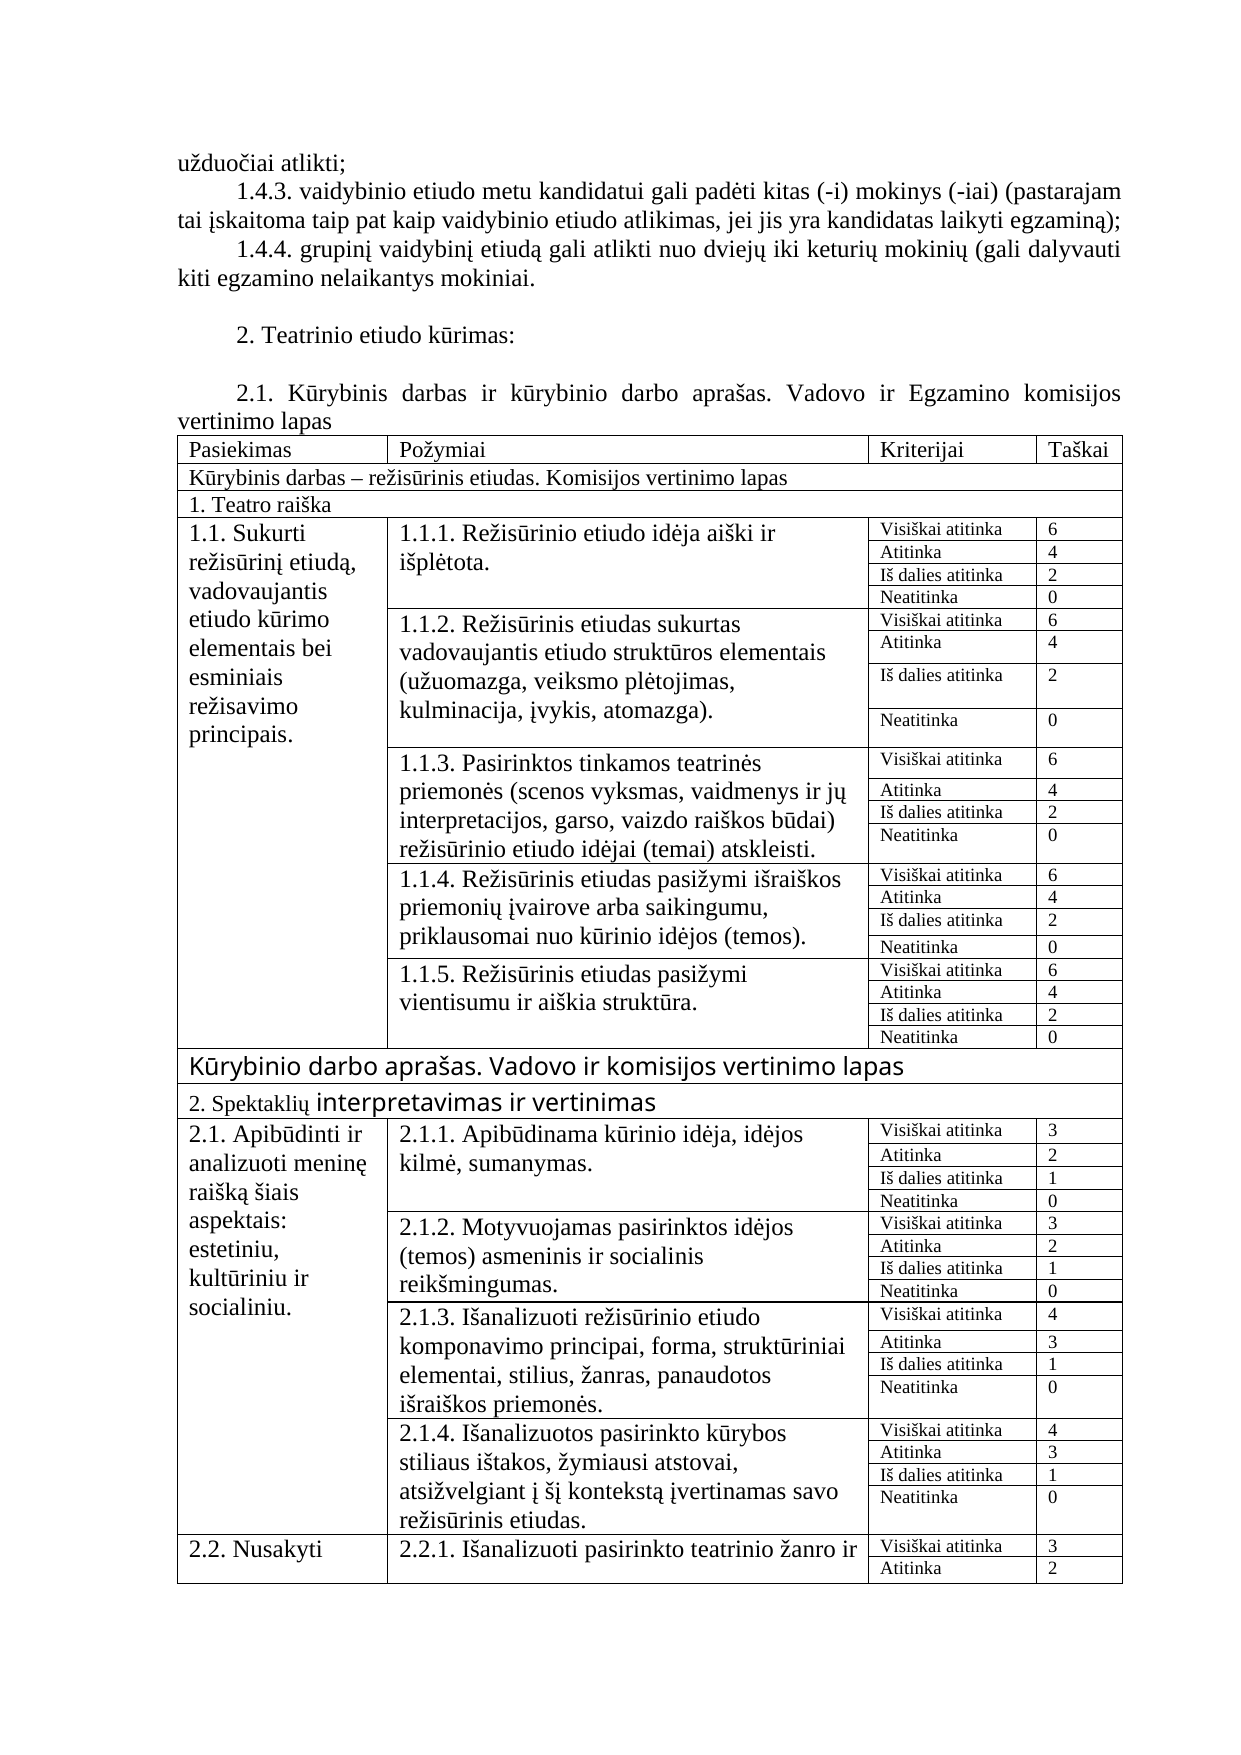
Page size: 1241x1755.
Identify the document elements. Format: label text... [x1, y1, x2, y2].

table_cell 3 [1037, 1119, 1122, 1143]
table_cell Atitinka [869, 541, 1036, 562]
table_cell 4 [1037, 886, 1122, 908]
table_cell 6 [1037, 748, 1122, 777]
table_cell Atitinka [869, 886, 1036, 908]
table_cell 1 [1037, 1464, 1122, 1485]
table_cell 3 [1037, 1535, 1122, 1556]
table_cell 6 [1037, 864, 1122, 885]
table_cell Iš dalies atitinka [869, 909, 1036, 935]
table_cell 2.1.2. Motyvuojamas pasirinktos idėjos (temos) asmeninis ir socialinis reikšmingumas. [388, 1212, 868, 1301]
table_cell 2.1.4. Išanalizuotos pasirinkto kūrybos stiliaus ištakos, žymiausi atstovai, atsižvelgiant į šį kontekstą įvertinamas savo režisūrinis etiudas. [388, 1419, 868, 1533]
table_cell 1 [1037, 1257, 1122, 1279]
table_cell Iš dalies atitinka [869, 564, 1036, 585]
table_cell 0 [1037, 586, 1122, 608]
table_cell 2.2. Nusakyti [178, 1535, 387, 1583]
table_cell Visiškai atitinka [869, 748, 1036, 777]
table_cell Atitinka [869, 631, 1036, 663]
table_cell Atitinka [869, 1441, 1036, 1463]
table_cell 0 [1037, 1376, 1122, 1417]
table_cell [1073, 464, 1097, 490]
table_cell Iš dalies atitinka [869, 664, 1036, 708]
table_cell 1.1.5. Režisūrinis etiudas pasižymi vientisumu ir aiškia struktūra. [388, 959, 868, 1048]
table_cell Visiškai atitinka [869, 518, 1036, 540]
table_cell Neatitinka [869, 1190, 1036, 1211]
table_cell Kūrybinio darbo aprašas. Vadovo ir komisijos vertinimo lapas [178, 1049, 1073, 1083]
table_cell 4 [1037, 1303, 1122, 1329]
table_cell Visiškai atitinka [869, 609, 1036, 630]
table_cell 2 [1037, 664, 1122, 708]
text 1.4.4. grupinį vaidybinį etiudą gali atlikti nuo dviejų iki keturių mokinių (gali dalyvauti kiti egzamino nelaikantys mokiniai. [177, 234, 1122, 291]
table_cell Iš dalies atitinka [869, 1167, 1036, 1188]
table_cell [1098, 464, 1122, 490]
table_header Pasiekimas [178, 436, 387, 462]
table_cell 3 [1037, 1441, 1122, 1463]
table_cell Atitinka [869, 1331, 1036, 1352]
table_cell 0 [1037, 1486, 1122, 1533]
table_header Taškai [1037, 436, 1122, 462]
table_cell [1073, 1084, 1097, 1118]
table_cell 4 [1037, 631, 1122, 663]
table_cell 2.2.1. Išanalizuoti pasirinkto teatrinio žanro ir [388, 1535, 868, 1583]
table_cell 1 [1037, 1167, 1122, 1188]
table_cell 2.1.1. Apibūdinama kūrinio idėja, idėjos kilmė, sumanymas. [388, 1119, 868, 1211]
table_cell 1.1.4. Režisūrinis etiudas pasižymi išraiškos priemonių įvairove arba saikingumu, priklausomai nuo kūrinio idėjos (temos). [388, 864, 868, 958]
table_cell Visiškai atitinka [869, 864, 1036, 885]
table_cell 4 [1037, 541, 1122, 562]
table_cell 3 [1037, 1212, 1122, 1234]
table_cell [1098, 491, 1122, 517]
text 2. Teatrinio etiudo kūrimas: [177, 320, 1122, 349]
table_cell 2 [1037, 1557, 1122, 1583]
table_cell 2 [1037, 909, 1122, 935]
table_cell Visiškai atitinka [869, 959, 1036, 980]
table_cell Visiškai atitinka [869, 1212, 1036, 1234]
table_cell 0 [1037, 1280, 1122, 1301]
table_cell Neatitinka [869, 1486, 1036, 1533]
table_cell Atitinka [869, 1557, 1036, 1583]
table_cell [1073, 491, 1097, 517]
table_cell 6 [1037, 518, 1122, 540]
table_cell 2 [1037, 801, 1122, 823]
table_cell 1.1. Sukurti režisūrinį etiudą, vadovaujantis etiudo kūrimo elementais bei esminiais režisavimo principais. [178, 518, 387, 1048]
table_cell 6 [1037, 609, 1122, 630]
table_cell Neatitinka [869, 1026, 1036, 1048]
table_cell 4 [1037, 1419, 1122, 1440]
table_cell Neatitinka [869, 1376, 1036, 1417]
table_cell 2 [1037, 564, 1122, 585]
table_cell 1 [1037, 1353, 1122, 1375]
table_cell [1098, 1049, 1122, 1083]
table_cell Atitinka [869, 1144, 1036, 1166]
table_cell [1098, 1084, 1122, 1118]
table_cell Neatitinka [869, 586, 1036, 608]
table_cell 2.1.3. Išanalizuoti režisūrinio etiudo komponavimo principai, forma, struktūriniai elementai, stilius, žanras, panaudotos išraiškos priemonės. [388, 1303, 868, 1417]
table_cell Iš dalies atitinka [869, 1004, 1036, 1025]
text 2.1. Kūrybinis darbas ir kūrybinio darbo aprašas. Vadovo ir Egzamino komisijos vertinimo lapas [177, 378, 1122, 435]
table_cell Visiškai atitinka [869, 1535, 1036, 1556]
table_cell Atitinka [869, 779, 1036, 800]
table_cell Iš dalies atitinka [869, 1257, 1036, 1279]
table_cell 0 [1037, 1190, 1122, 1211]
table_cell 2.1. Apibūdinti ir analizuoti meninę raišką šiais aspektais: estetiniu, kultūriniu ir socialiniu. [178, 1119, 387, 1533]
table_cell 2 [1037, 1004, 1122, 1025]
table_cell Visiškai atitinka [869, 1119, 1036, 1143]
table_cell 1. Teatro raiška [178, 491, 1073, 517]
table_cell 4 [1037, 981, 1122, 1003]
table_cell 0 [1037, 709, 1122, 747]
table_cell Neatitinka [869, 709, 1036, 747]
table_cell Neatitinka [869, 936, 1036, 958]
table_cell Neatitinka [869, 1280, 1036, 1301]
table_cell Atitinka [869, 1235, 1036, 1256]
table_cell 3 [1037, 1331, 1122, 1352]
text 1.4.3. vaidybinio etiudo metu kandidatui gali padėti kitas (-i) mokinys (-iai) (pastarajam tai įskaitoma taip pat kaip vaidybinio etiudo atlikimas, jei jis yra kandidatas laikyti egzaminą); [177, 176, 1122, 234]
table_cell Kūrybinis darbas – režisūrinis etiudas. Komisijos vertinimo lapas [178, 464, 1073, 490]
table_cell 2 [1037, 1144, 1122, 1166]
table_header Kriterijai [869, 436, 1036, 462]
table_cell 2. Spektaklių interpretavimas ir vertinimas [178, 1084, 1073, 1118]
table_cell 1.1.2. Režisūrinis etiudas sukurtas vadovaujantis etiudo struktūros elementais (užuomazga, veiksmo plėtojimas, kulminacija, įvykis, atomazga). [388, 609, 868, 747]
table_cell Visiškai atitinka [869, 1419, 1036, 1440]
table_cell Atitinka [869, 981, 1036, 1003]
table_cell 4 [1037, 779, 1122, 800]
table_cell 0 [1037, 1026, 1122, 1048]
table_cell Iš dalies atitinka [869, 1353, 1036, 1375]
table_cell 0 [1037, 936, 1122, 958]
table_cell Neatitinka [869, 824, 1036, 863]
table_cell Visiškai atitinka [869, 1303, 1036, 1329]
text užduočiai atlikti; [177, 148, 1122, 176]
table_cell 2 [1037, 1235, 1122, 1256]
table_cell 0 [1037, 824, 1122, 863]
table_cell [1073, 1049, 1097, 1083]
table_header Požymiai [388, 436, 868, 462]
table_cell 6 [1037, 959, 1122, 980]
table_cell 1.1.3. Pasirinktos tinkamos teatrinės priemonės (scenos vyksmas, vaidmenys ir jų interpretacijos, garso, vaizdo raiškos būdai) režisūrinio etiudo idėjai (temai) atskleisti. [388, 748, 868, 863]
table_cell 1.1.1. Režisūrinio etiudo idėja aiški ir išplėtota. [388, 518, 868, 608]
table_cell Iš dalies atitinka [869, 801, 1036, 823]
table_cell Iš dalies atitinka [869, 1464, 1036, 1485]
